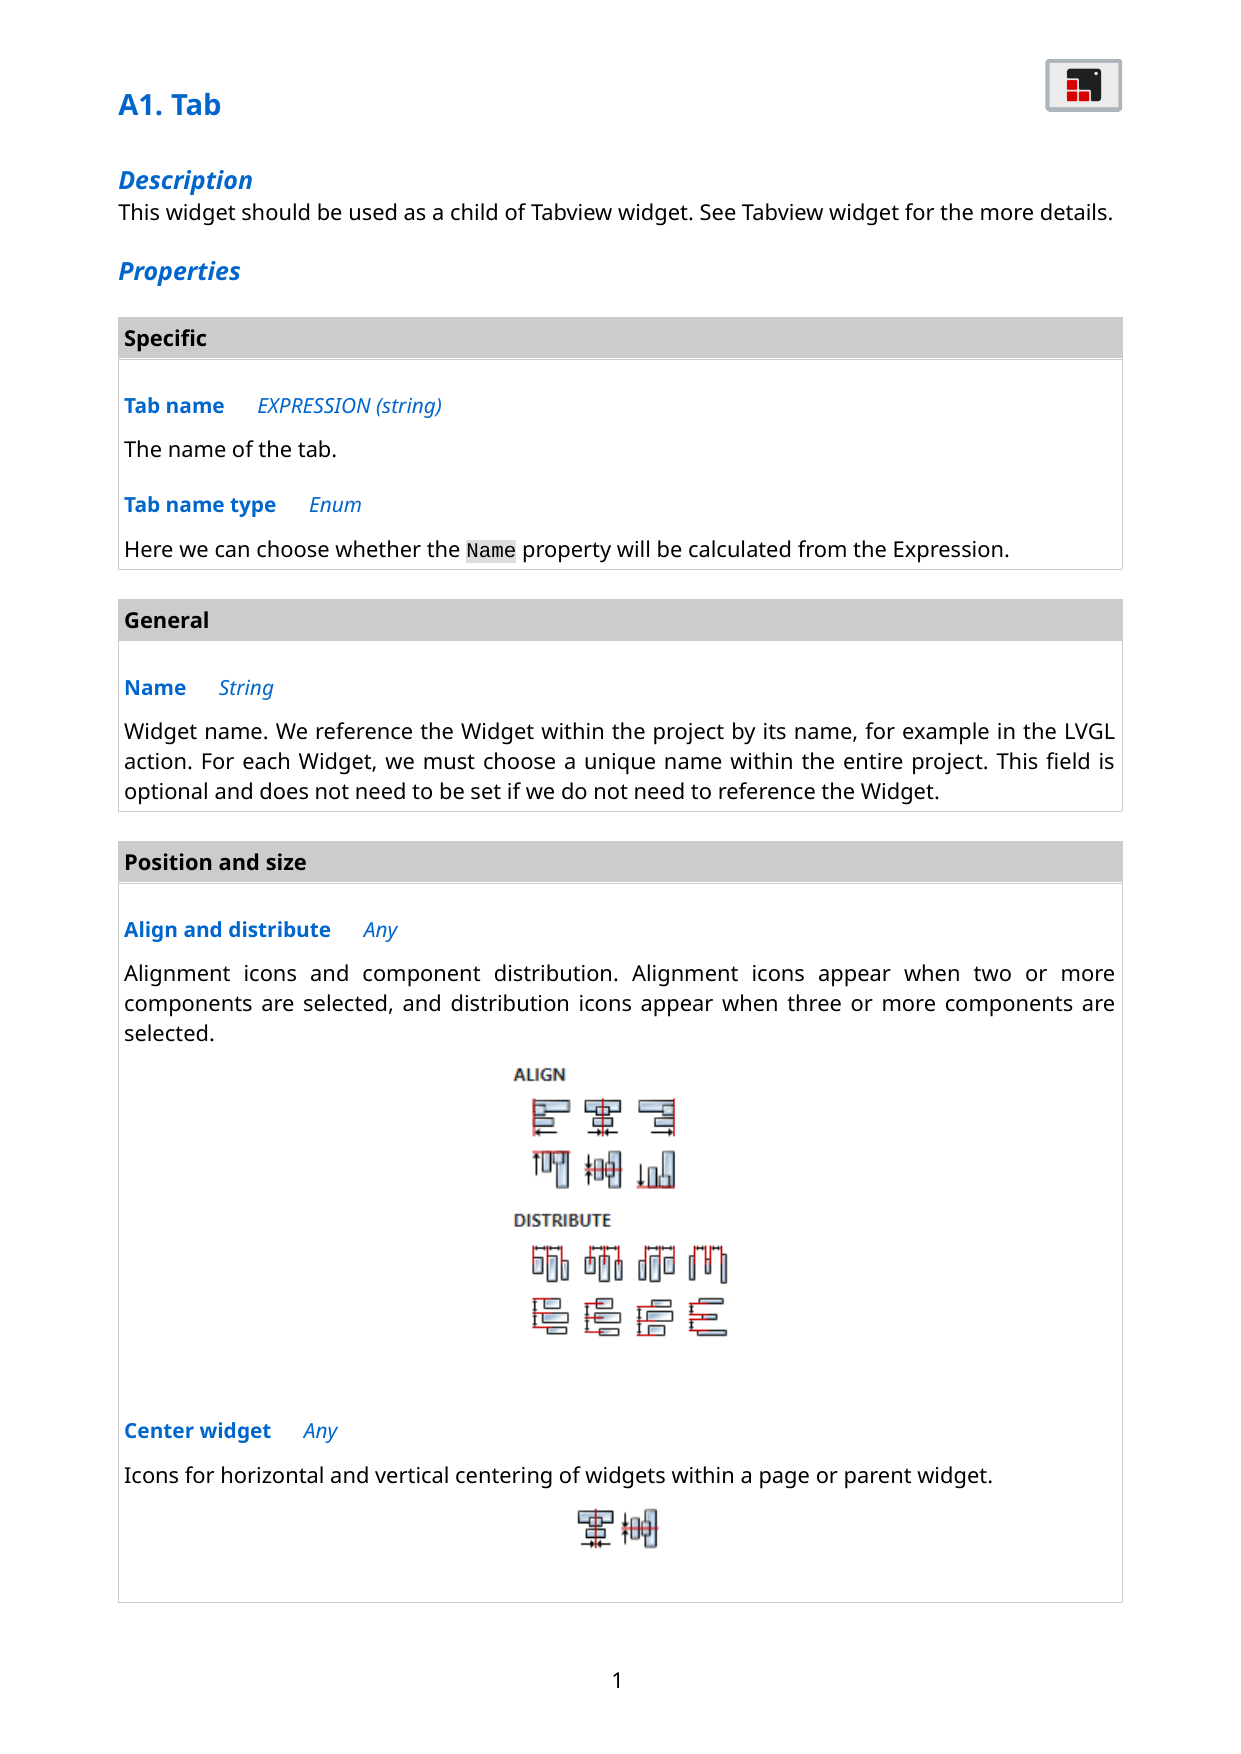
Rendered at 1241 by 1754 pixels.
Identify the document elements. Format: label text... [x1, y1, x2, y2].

table_cell Align and distribute Any Alignment icons and component distribution. Alignment icons appear when two or more components are selected, and distribution icons appear when three or more components are selected. [119, 884, 1122, 1348]
subtitle Tab [118, 84, 1122, 124]
subtitle Properties [118, 253, 1122, 287]
table_cell [119, 1555, 1122, 1602]
table_header Position and size [119, 842, 1122, 882]
picture [572, 1501, 668, 1555]
picture [490, 1059, 750, 1349]
table_cell Name String Widget name. We reference the Widget within the project by its name, for example in the LVGL action. For each Widget, we must choose a unique name within the entire project. This field is optional and does not need to be set if we do not need to reference the Widget. [119, 641, 1122, 811]
text This widget should be used as a child of Tabview widget. See Tabview widget for the more details. [118, 197, 1122, 227]
table_cell Tab name EXPRESSION (string) The name of the tab. Tab name type Enum Here we can choose whether the Name property will be calculated from the Expression. [119, 360, 1122, 569]
table_cell Center widget Any Icons for horizontal and vertical centering of widgets within a page or parent widget. [119, 1349, 1122, 1554]
table_header Specific [119, 318, 1122, 358]
table_header General [119, 600, 1122, 640]
picture [1045, 59, 1123, 112]
subtitle Description [118, 163, 1122, 197]
